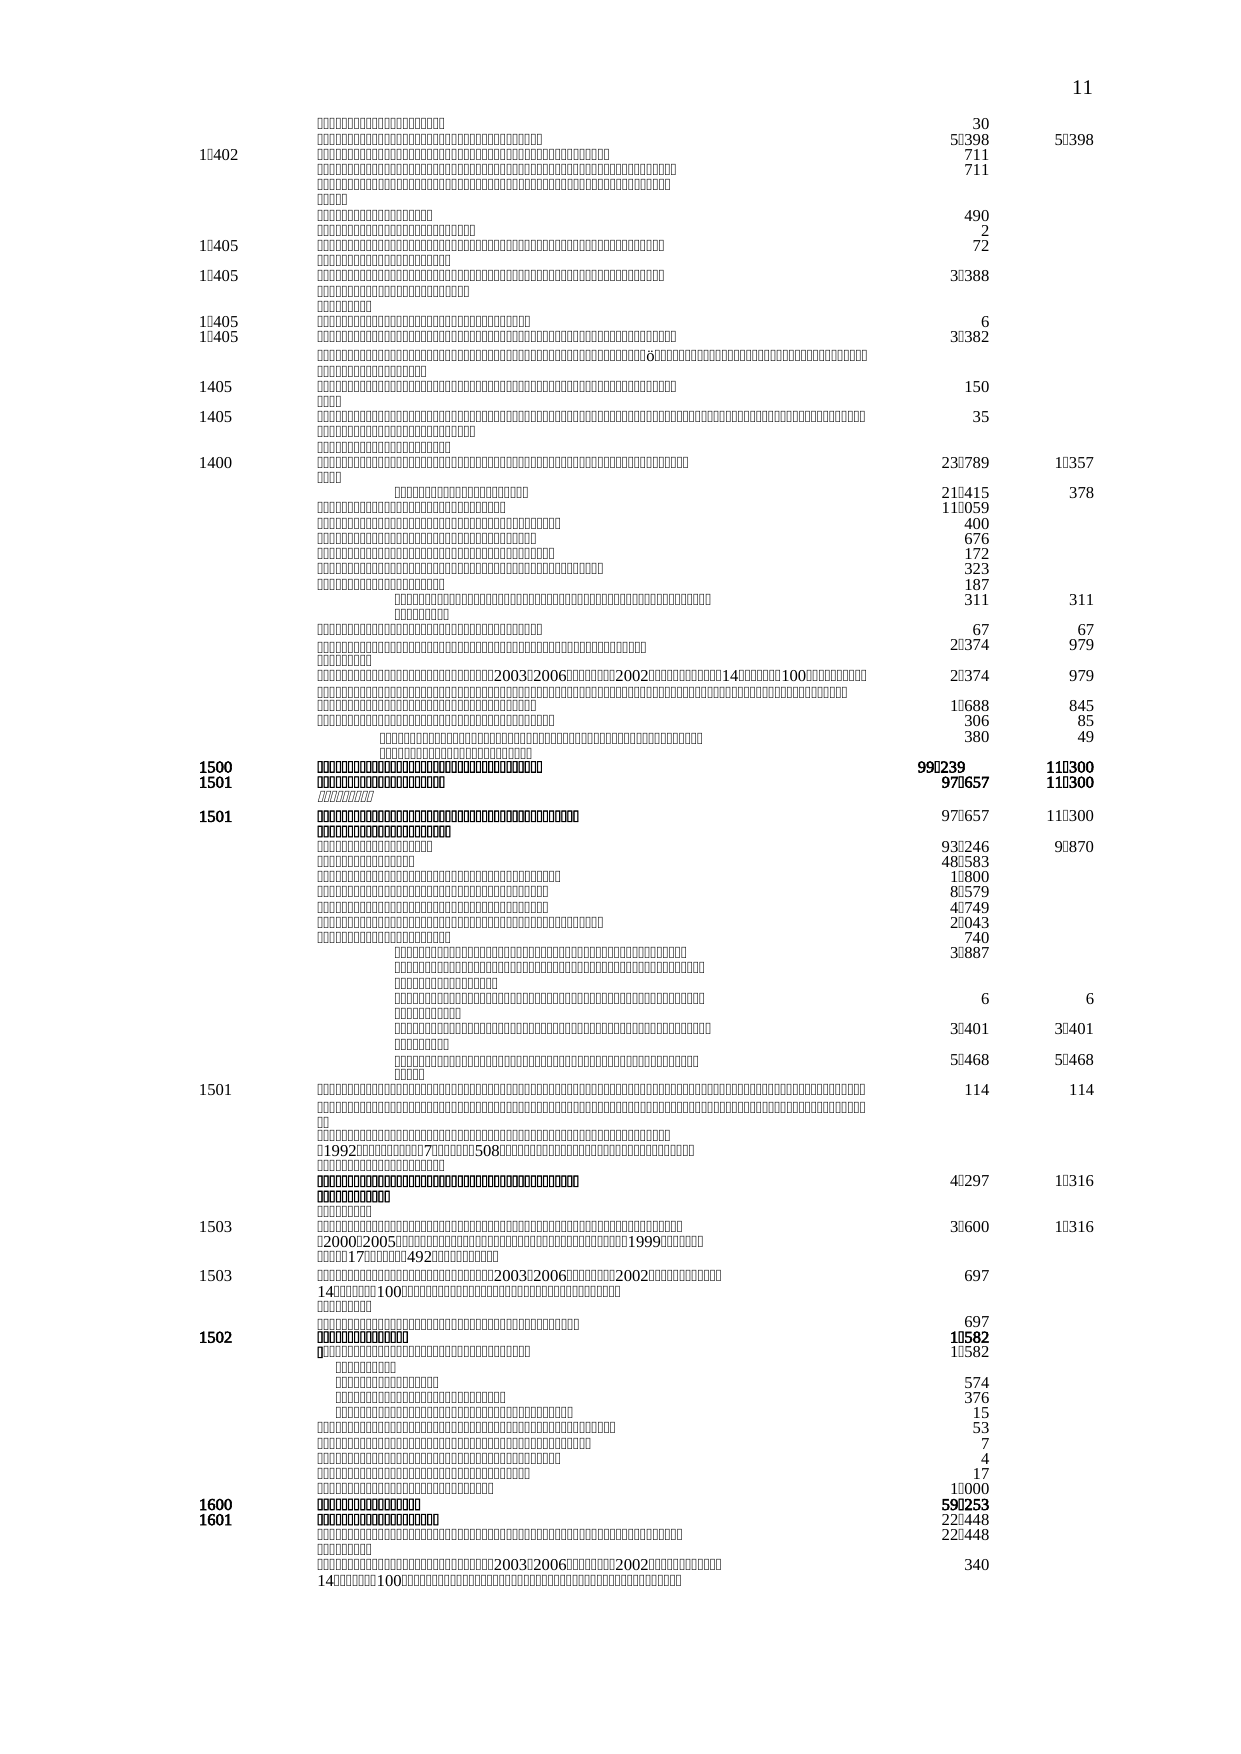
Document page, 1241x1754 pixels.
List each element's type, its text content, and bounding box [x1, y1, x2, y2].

table_cell [188, 1206, 306, 1221]
table_cell  [1000, 761, 1105, 776]
table_cell  [306, 316, 882, 331]
table_cell [188, 533, 306, 548]
table_cell  [306, 1392, 882, 1407]
table_cell  [306, 149, 882, 164]
table_cell  [882, 149, 1000, 164]
table_cell [188, 1054, 306, 1084]
table_cell [1000, 1316, 1105, 1331]
table_cell  [882, 548, 1000, 563]
table_cell [882, 1206, 1000, 1221]
table_cell  [882, 1483, 1000, 1498]
table_cell  [306, 791, 882, 810]
table_cell  [306, 579, 882, 594]
table_cell  [306, 761, 882, 776]
table_cell  [882, 503, 1000, 518]
table_cell [188, 426, 306, 457]
table_cell  [1000, 624, 1105, 639]
table_cell  [306, 1301, 882, 1316]
table_cell [1000, 1377, 1105, 1392]
table_cell  [306, 1377, 882, 1392]
table_cell [188, 1301, 306, 1316]
table_cell  [882, 1346, 1000, 1362]
table_cell  [306, 118, 882, 133]
table_cell  [1000, 1175, 1105, 1206]
table_cell [1000, 856, 1105, 871]
table_cell  [306, 841, 882, 856]
table_cell  [306, 1483, 882, 1498]
table_cell     [306, 1084, 882, 1175]
table_cell [188, 932, 306, 947]
table_cell  [306, 487, 882, 502]
table_cell  [306, 1423, 882, 1438]
table_cell  [882, 886, 1000, 902]
table_cell    [306, 947, 882, 993]
table_cell  [306, 700, 882, 715]
table_cell  [306, 133, 882, 148]
table_cell  [882, 1084, 1000, 1175]
table_cell  [882, 1529, 1000, 1544]
table_cell  [306, 902, 882, 917]
table_cell  [882, 776, 1000, 791]
table_cell  [188, 411, 306, 426]
table_cell   [306, 594, 882, 624]
table_cell [188, 1453, 306, 1468]
table_cell [1000, 149, 1105, 164]
table_cell [188, 639, 306, 654]
table_cell  [882, 133, 1000, 148]
table_cell  [306, 1468, 882, 1483]
table_cell [1000, 902, 1105, 917]
table_cell [188, 715, 306, 731]
table_cell  [882, 917, 1000, 932]
table_cell [1000, 1331, 1105, 1346]
table_cell  [882, 1023, 1000, 1054]
table_cell [1000, 518, 1105, 533]
table_cell   [306, 1175, 882, 1206]
table_cell  [188, 1331, 306, 1346]
table_cell  [306, 1206, 882, 1221]
table_cell  [882, 1175, 1000, 1206]
table_cell [188, 1377, 306, 1392]
table_cell [188, 1023, 306, 1054]
table_cell [1000, 886, 1105, 902]
table_cell  [306, 533, 882, 548]
table_cell [1000, 1529, 1105, 1544]
table_cell [1000, 1392, 1105, 1407]
table_cell  [882, 1270, 1000, 1301]
table_cell [188, 594, 306, 624]
table_cell  [1000, 1221, 1105, 1270]
table_cell  [188, 381, 306, 411]
table_cell [1000, 563, 1105, 578]
table_cell  [306, 1438, 882, 1453]
table_cell [1000, 533, 1105, 548]
table_cell  [306, 518, 882, 533]
table_cell  [188, 1514, 306, 1529]
table_cell [1000, 1301, 1105, 1316]
table_cell [1000, 118, 1105, 133]
table_cell  [306, 932, 882, 947]
table_cell [188, 301, 306, 316]
table_cell [1000, 1423, 1105, 1438]
table_cell  [882, 1221, 1000, 1270]
table_cell [188, 563, 306, 578]
table_cell  [882, 624, 1000, 639]
table_cell   [306, 411, 882, 457]
table_cell  [1000, 594, 1105, 624]
table_cell [188, 902, 306, 917]
table_cell [1000, 947, 1105, 993]
table_cell [1000, 1438, 1105, 1453]
table_cell  [1000, 133, 1105, 148]
table_cell  [882, 533, 1000, 548]
table_cell  [882, 1392, 1000, 1407]
table_cell [1000, 1362, 1105, 1377]
table_cell  [882, 1559, 1000, 1590]
table_cell [188, 518, 306, 533]
table_cell [188, 917, 306, 932]
table_cell  [882, 932, 1000, 947]
table_cell  [1000, 776, 1105, 791]
table_cell  [882, 579, 1000, 594]
table_cell [188, 1316, 306, 1331]
table_cell   [306, 731, 882, 761]
table_cell  [882, 411, 1000, 457]
table_cell   [306, 1054, 882, 1084]
table_cell [1000, 411, 1105, 457]
table_cell  [1000, 1023, 1105, 1054]
table_cell  [306, 1316, 882, 1331]
table_cell [188, 1529, 306, 1544]
table_cell  [882, 563, 1000, 578]
table_cell [188, 1483, 306, 1498]
table_cell [188, 1407, 306, 1422]
table_cell [1000, 1514, 1105, 1529]
table_cell  [306, 1407, 882, 1422]
table_cell [1000, 791, 1105, 810]
table_cell [1000, 225, 1105, 240]
table_cell [188, 1559, 306, 1590]
table_cell [1000, 871, 1105, 886]
table_cell [188, 548, 306, 563]
table_cell   [306, 240, 882, 270]
table_cell   [306, 810, 882, 841]
table_cell  [1000, 670, 1105, 700]
table_cell [1000, 1453, 1105, 1468]
table_cell  [306, 917, 882, 932]
table_cell  [1000, 715, 1105, 731]
table_cell  [306, 1453, 882, 1468]
table_cell   [306, 457, 882, 487]
table_cell [188, 700, 306, 715]
table_cell [188, 731, 306, 761]
table_cell [188, 1346, 306, 1362]
table_cell  [306, 1331, 882, 1346]
table_cell  [882, 731, 1000, 761]
table_cell [882, 301, 1000, 316]
table_cell [1000, 209, 1105, 224]
table_cell [188, 886, 306, 902]
table_cell [188, 993, 306, 1023]
table_cell  [188, 1499, 306, 1514]
table_cell  [882, 270, 1000, 301]
table_cell [1000, 932, 1105, 947]
table_cell  [188, 1221, 306, 1270]
table_cell  [882, 1316, 1000, 1331]
table_cell   [306, 1023, 882, 1054]
table_cell  [188, 1270, 306, 1301]
table_cell [188, 1438, 306, 1453]
table_cell [1000, 1559, 1105, 1590]
table_cell  [1000, 639, 1105, 654]
table_cell [1000, 1483, 1105, 1498]
table_cell  [882, 331, 1000, 381]
table_cell  [882, 381, 1000, 411]
table_cell  [882, 518, 1000, 533]
table_cell  [306, 886, 882, 902]
table_cell  [306, 548, 882, 563]
table_cell  [882, 1377, 1000, 1392]
table_cell  [306, 563, 882, 578]
table_cell [188, 487, 306, 502]
table_cell  ö [306, 331, 882, 381]
table_cell [1000, 240, 1105, 270]
table_cell [1000, 548, 1105, 563]
table_cell  [306, 655, 882, 670]
table_cell [882, 791, 1000, 810]
table_cell [188, 841, 306, 856]
table_cell  [882, 1331, 1000, 1346]
table_cell  [188, 761, 306, 776]
table_cell [188, 1544, 306, 1559]
table_cell    [306, 164, 882, 209]
table_cell  [306, 1514, 882, 1529]
table_cell [188, 209, 306, 224]
table_cell [1000, 331, 1105, 381]
table_cell [188, 133, 306, 148]
table_cell  [882, 1468, 1000, 1483]
table_cell   [306, 381, 882, 411]
table_cell  [306, 301, 882, 316]
table_cell  [882, 810, 1000, 841]
table_cell  [882, 1438, 1000, 1453]
table_cell  [882, 164, 1000, 209]
table_cell  [882, 639, 1000, 654]
table_cell [1000, 1499, 1105, 1514]
table_cell [188, 791, 306, 810]
table_cell  [1000, 993, 1105, 1023]
table_cell  [882, 856, 1000, 871]
table_cell   [306, 993, 882, 1023]
table_cell  [882, 1453, 1000, 1468]
table_cell [1000, 164, 1105, 209]
table_cell  [882, 1423, 1000, 1438]
table_cell  [882, 700, 1000, 715]
table_cell  [306, 1499, 882, 1514]
table_cell  [1000, 841, 1105, 856]
table_cell [188, 624, 306, 639]
table_cell  [882, 487, 1000, 502]
table_cell  [306, 1362, 882, 1377]
table_cell  [188, 316, 306, 331]
table_cell [188, 1468, 306, 1483]
table_cell [1000, 301, 1105, 316]
table_cell [1000, 1468, 1105, 1483]
table_cell [188, 503, 306, 518]
table_cell [1000, 655, 1105, 670]
table_cell  [882, 871, 1000, 886]
table_cell [1000, 1544, 1105, 1559]
table_cell  [882, 715, 1000, 731]
table_cell  [882, 118, 1000, 133]
table_cell  [306, 715, 882, 731]
table_cell [882, 655, 1000, 670]
table_cell  [188, 810, 306, 841]
table_cell  [882, 1054, 1000, 1084]
table_cell [1000, 1270, 1105, 1301]
table_cell [188, 670, 306, 700]
table_cell  [306, 209, 882, 224]
table_cell [1000, 316, 1105, 331]
table_cell [188, 856, 306, 871]
table_cell [882, 1362, 1000, 1377]
table_cell  [882, 594, 1000, 624]
table_cell  [1000, 457, 1105, 487]
table_cell  [306, 1346, 882, 1362]
table_cell [1000, 1206, 1105, 1221]
table_cell  [306, 1529, 882, 1544]
table_cell    [306, 1221, 882, 1270]
table_cell [1000, 503, 1105, 518]
table_cell  [882, 841, 1000, 856]
table_cell [188, 1362, 306, 1377]
table_cell  [882, 670, 1000, 700]
table_cell  [306, 1544, 882, 1559]
table_cell  [306, 639, 882, 654]
table_cell  [882, 947, 1000, 993]
table_cell [188, 164, 306, 209]
table_cell  [882, 457, 1000, 487]
table_cell [1000, 381, 1105, 411]
table_cell [1000, 579, 1105, 594]
table_cell  [882, 761, 1000, 776]
table_cell  [188, 776, 306, 791]
table_cell  [188, 270, 306, 301]
table_cell  [306, 503, 882, 518]
table_cell [1000, 1346, 1105, 1362]
table_cell [188, 1175, 306, 1206]
table_cell [188, 947, 306, 993]
table_cell [188, 579, 306, 594]
table_cell [188, 1423, 306, 1438]
table_cell [1000, 1407, 1105, 1422]
table_cell  [188, 1084, 306, 1175]
table_cell   [306, 270, 882, 301]
table_cell  [882, 1499, 1000, 1514]
table_cell  [1000, 810, 1105, 841]
table_cell  [882, 902, 1000, 917]
table_cell  [188, 240, 306, 270]
table_cell [188, 225, 306, 240]
table_cell   [306, 1270, 882, 1301]
table_cell  [882, 1514, 1000, 1529]
table_cell  [306, 871, 882, 886]
table_cell  [306, 225, 882, 240]
table_cell  [188, 457, 306, 487]
table_cell  [882, 240, 1000, 270]
table_cell  [1000, 1054, 1105, 1084]
table_cell  [188, 149, 306, 164]
table_cell [188, 655, 306, 670]
table_cell  [882, 225, 1000, 240]
table_cell  [188, 331, 306, 381]
table_cell  [1000, 487, 1105, 502]
table_cell  [306, 624, 882, 639]
table_cell [188, 1392, 306, 1407]
table_cell  [306, 670, 882, 700]
table_cell  [882, 209, 1000, 224]
table_cell [188, 118, 306, 133]
table_cell  [882, 316, 1000, 331]
table_cell  [1000, 1084, 1105, 1175]
table_cell  [1000, 700, 1105, 715]
table_cell [1000, 917, 1105, 932]
table_cell   [306, 1559, 882, 1590]
table_cell [1000, 270, 1105, 301]
table_cell  [1000, 731, 1105, 761]
table_cell [188, 871, 306, 886]
table_cell  [882, 993, 1000, 1023]
table_cell [882, 1301, 1000, 1316]
table_cell [882, 1544, 1000, 1559]
table_cell  [306, 856, 882, 871]
table_cell  [306, 776, 882, 791]
table_cell  [882, 1407, 1000, 1422]
